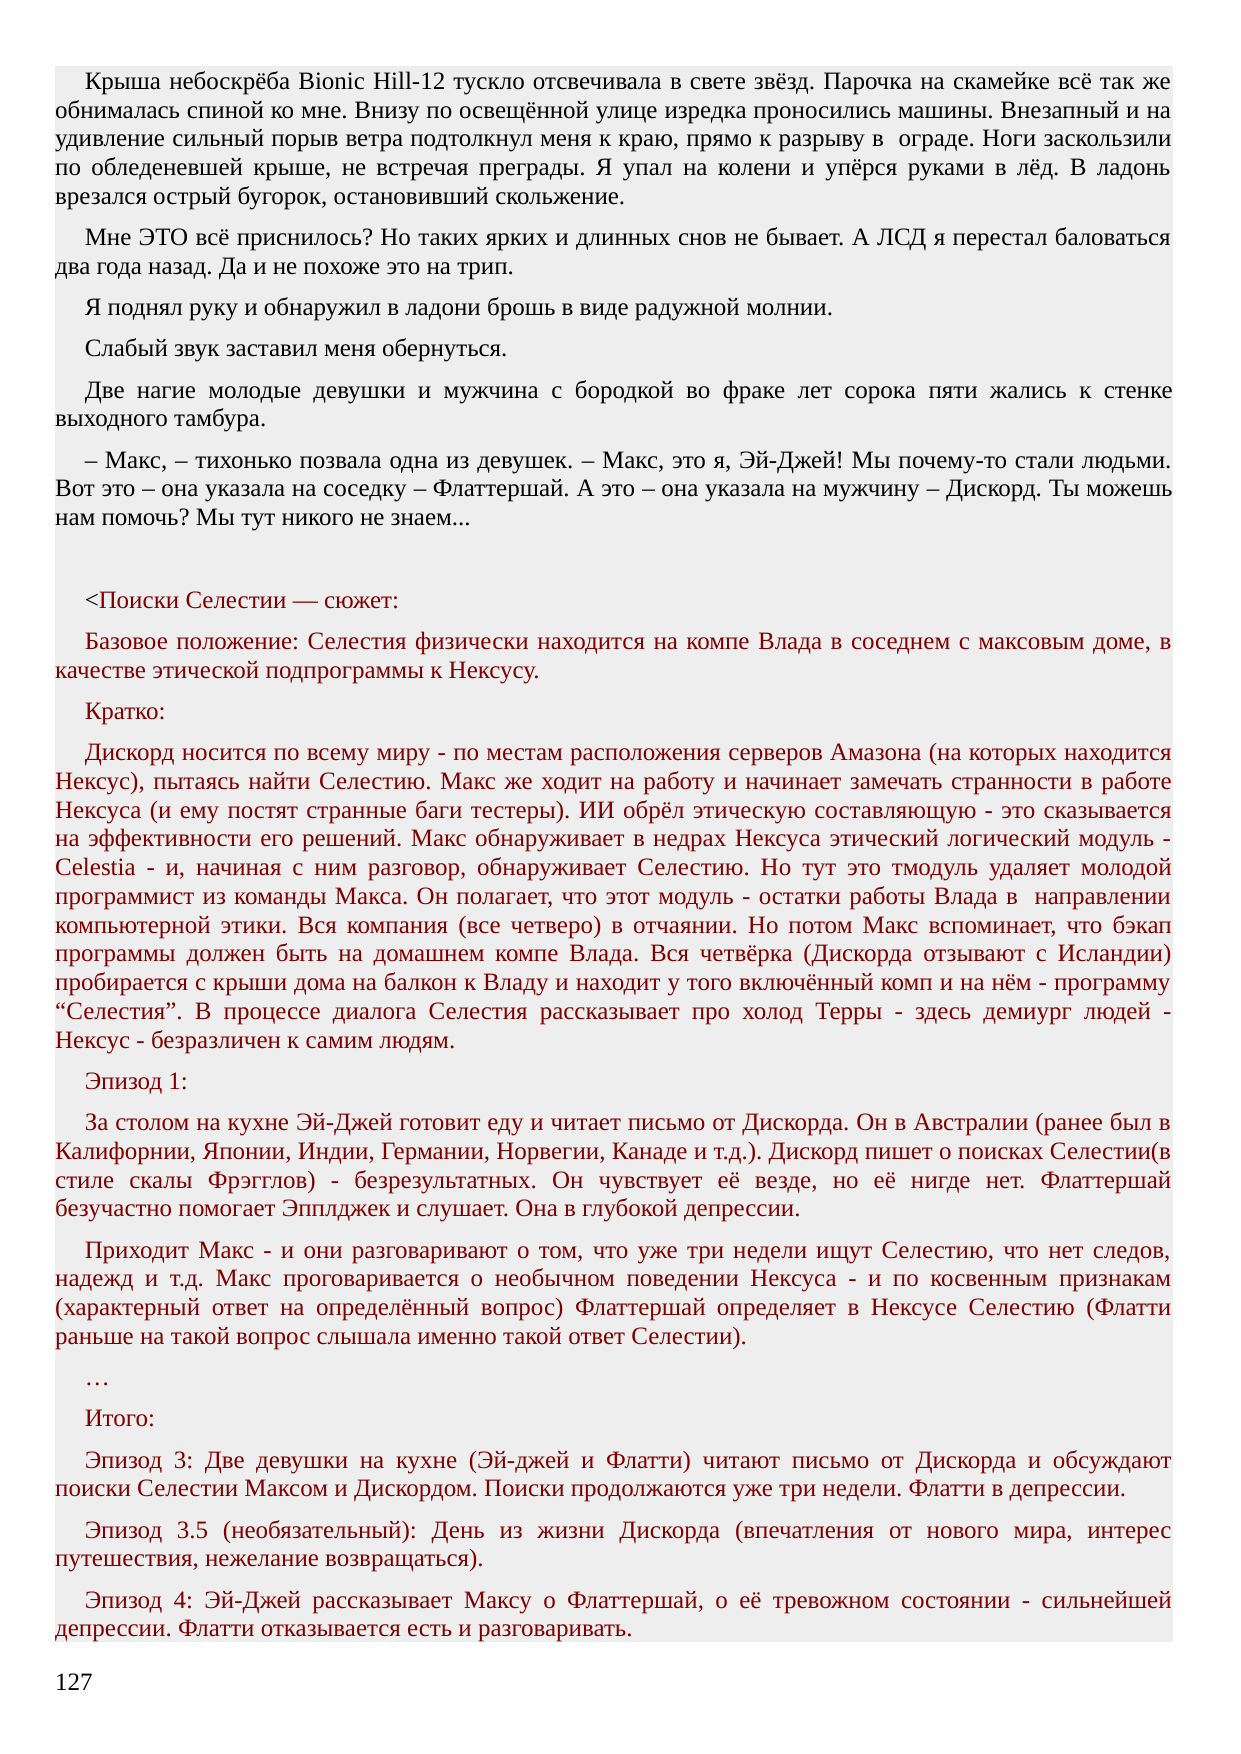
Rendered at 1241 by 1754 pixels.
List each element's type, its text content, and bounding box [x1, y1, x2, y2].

text Дискорд носится по всему миру - по местам расположения серверов Амазона (на которых находится Нексус), пытаясь найти Селестию. Макс же ходит на работу и начинает замечать странности в работе Нексуса (и ему постят странные баги тестеры). ИИ обрёл этическую составляющую - это сказывается на эффективности его решений. Макс обнаруживает в недрах Нексуса этический логический модуль - Celestia - и, начиная с ним разговор, обнаруживает Селестию. Но тут это тмодуль удаляет молодой программист из команды Макса. Он полагает, что этот модуль - остатки работы Влада в направлении компьютерной этики. Вся компания (все четверо) в отчаянии. Но потом Макс вспоминает, что бэкап программы должен быть на домашнем компе Влада. Вся четвёрка (Дискорда отзывают с Исландии) пробирается с крыши дома на балкон к Владу и находит у того включённый комп и на нём - программу “Селестия”. В процессе диалога Селестия рассказывает про холод Терры - здесь демиург людей - Нексус - безразличен к самим людям. [55, 737, 1173, 1053]
text Я поднял руку и обнаружил в ладони брошь в виде радужной молнии. [55, 292, 1173, 321]
text Эпизод 3.5 (необязательный): День из жизни Дискорда (впечатления от нового мира, интерес путешествия, нежелание возвращаться). [55, 1515, 1173, 1572]
text – Макс, – тихонько позвала одна из девушек. – Макс, это я, Эй-Джей! Мы почему-то стали людьми. Вот это – она указала на соседку – Флаттершай. А это – она указала на мужчину – Дискорд. Ты можешь нам помочь? Мы тут никого не знаем... [55, 445, 1173, 531]
text Эпизод 1: [55, 1066, 1173, 1095]
text Эпизод 4: Эй-Джей рассказывает Максу о Флаттершай, о её тревожном состоянии - сильнейшей депрессии. Флатти отказывается есть и разговаривать. [55, 1585, 1173, 1642]
text Слабый звук заставил меня обернуться. [55, 333, 1173, 362]
text Мне ЭТО всё приснилось? Но таких ярких и длинных снов не бывает. А ЛСД я перестал баловаться два года назад. Да и не похоже это на трип. [55, 222, 1173, 280]
text Две нагие молодые девушки и мужчина с бородкой во фраке лет сорока пяти жались к стенке выходного тамбура. [55, 375, 1173, 432]
text … [55, 1362, 1173, 1391]
text Базовое положение: Селестия физически находится на компе Влада в соседнем с максовым доме, в качестве этической подпрограммы к Нексусу. [55, 626, 1173, 683]
text Приходит Макс - и они разговаривают о том, что уже три недели ищут Селестию, что нет следов, надежд и т.д. Макс проговаривается о необычном поведении Нексуса - и по косвенным признакам (характерный ответ на определённый вопрос) Флаттершай определяет в Нексусе Селестию (Флатти раньше на такой вопрос слышала именно такой ответ Селестии). [55, 1235, 1173, 1350]
text Крыша небоскрёба Bionic Hill-12 тускло отсвечивала в свете звёзд. Парочка на скамейке всё так же обнималась спиной ко мне. Внизу по освещённой улице изредка проносились машины. Внезапный и на удивление сильный порыв ветра подтолкнул меня к краю, прямо к разрыву в ограде. Ноги заскользили по обледеневшей крыше, не встречая преграды. Я упал на колени и упёрся руками в лёд. В ладонь врезался острый бугорок, остановивший скольжение. [55, 66, 1173, 210]
text <Поиски Селестии — сюжет: [55, 585, 1173, 613]
text Эпизод 3: Две девушки на кухне (Эй-джей и Флатти) читают письмо от Дискорда и обсуждают поиски Селестии Максом и Дискордом. Поиски продолжаются уже три недели. Флатти в депрессии. [55, 1445, 1173, 1502]
text Итого: [55, 1403, 1173, 1432]
text За столом на кухне Эй-Джей готовит еду и читает письмо от Дискорда. Он в Австралии (ранее был в Калифорнии, Японии, Индии, Германии, Норвегии, Канаде и т.д.). Дискорд пишет о поисках Селестии(в стиле скалы Фрэгглов) - безрезультатных. Он чувствует её везде, но её нигде нет. Флаттершай безучастно помогает Эпплджек и слушает. Она в глубокой депрессии. [55, 1107, 1173, 1222]
text Кратко: [55, 696, 1173, 725]
